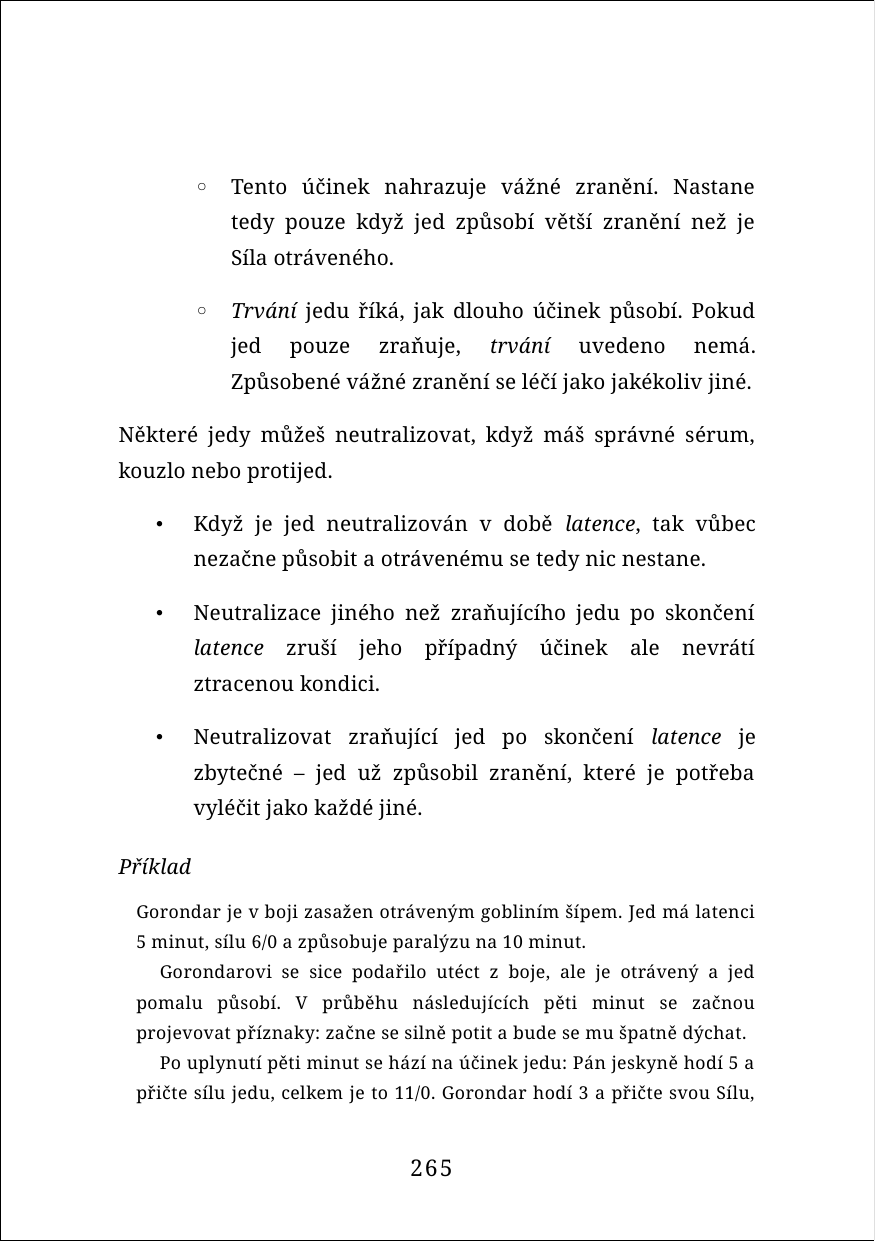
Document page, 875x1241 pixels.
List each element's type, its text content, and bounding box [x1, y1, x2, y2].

list Neutralizace jiného než zraňujícího jedu po skončení latence zruší jeho případný účinek ale nevrátí ztracenou kondici. [156, 598, 756, 697]
list Když je jed neutralizován v době latence, tak vůbec nezačne působit a otrávenému se tedy nic nestane. [156, 509, 756, 573]
text Příklad [118, 852, 756, 881]
text Gorondar je v boji zasažen otráveným gobliním šípem. Jed má latenci 5 minut, sílu 6/0 a způsobuje paralýzu na 10 minut. Gorondarovi se sice podařilo utéct z boje, ale je otrávený a jed pomalu působí. V průběhu následujících pěti minut se začnou projevovat příznaky: začne se silně potit a bude se mu špatně dýchat. Po uplynutí pěti minut se hází na účinek jedu: Pán jeskyně hodí 5 a přičte sílu jedu, celkem je to 11/0. Gorondar hodí 3 a přičte svou Sílu, [136, 899, 756, 1105]
text Některé jedy můžeš neutralizovat, když máš správné sérum, kouzlo nebo protijed. [118, 420, 756, 484]
list Neutralizovat zraňující jed po skončení latence je zbytečné – jed už způsobil zranění, které je potřeba vyléčit jako každé jiné. [156, 722, 756, 822]
list Trvání jedu říká, jak dlouho účinek působí. Pokud jed pouze zraňuje, trvání uvedeno nemá. Způsobené vážné zranění se léčí jako jakékoliv jiné. [193, 296, 756, 396]
list Tento účinek nahrazuje vážné zranění. Nastane tedy pouze když jed způsobí větší zranění než je Síla otráveného. [193, 172, 756, 271]
